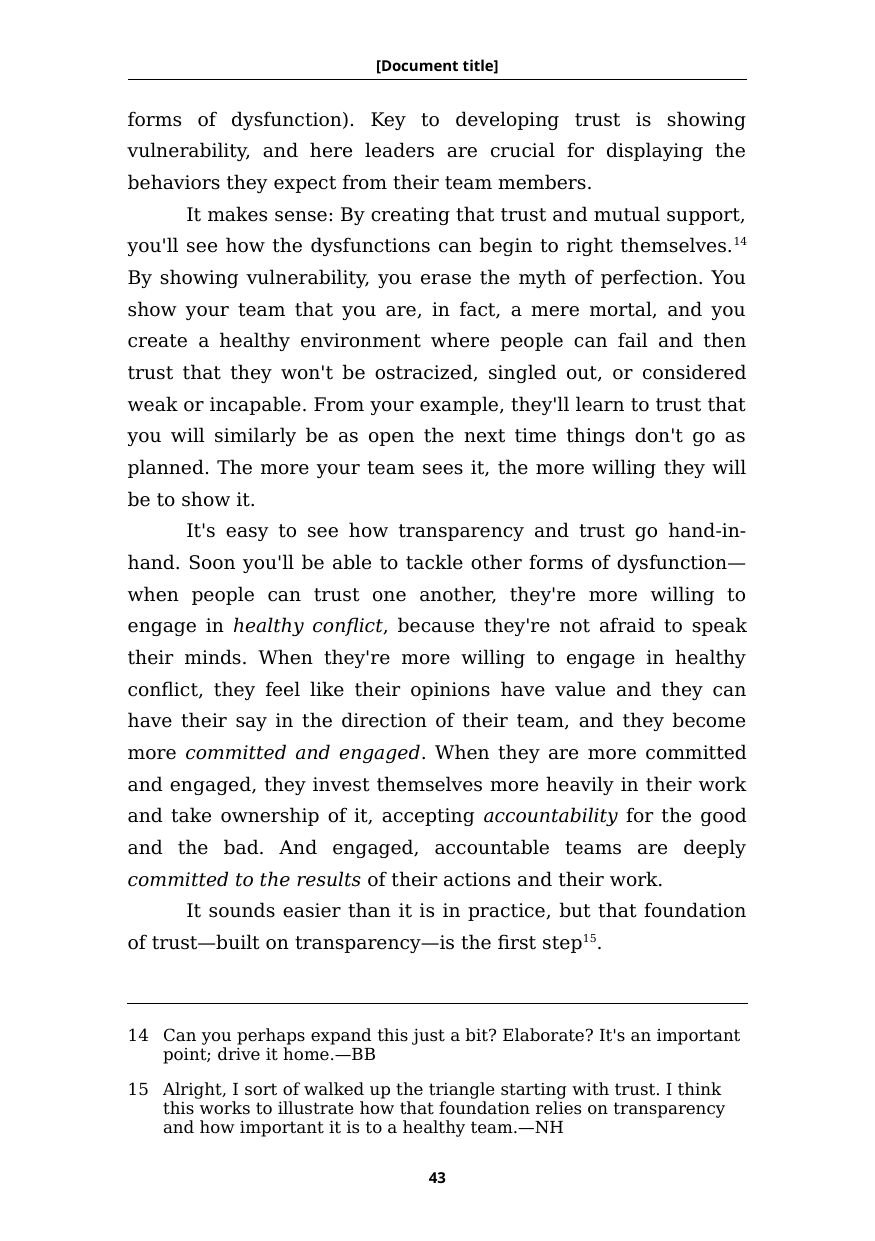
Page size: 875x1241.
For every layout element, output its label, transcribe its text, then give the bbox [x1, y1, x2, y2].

text forms of dysfunction). Key to developing trust is showing vulnerability, and here leaders are crucial for displaying the behaviors they expect from their team members. [127, 109, 747, 194]
text It's easy to see how transparency and trust go hand-in-hand. Soon you'll be able to tackle other forms of dysfunction—when people can trust one another, they're more willing to engage in healthy conflict, because they're not afraid to speak their minds. When they're more willing to engage in healthy conflict, they feel like their opinions have value and they can have their say in the direction of their team, and they become more committed and engaged. When they are more committed and engaged, they invest themselves more heavily in their work and take ownership of it, accepting accountability for the good and the bad. And engaged, accountable teams are deeply committed to the results of their actions and their work. [127, 520, 747, 891]
text Can you perhaps expand this just a bit? Elaborate? It's an important point; drive it home.—BB [127, 1026, 747, 1064]
text It sounds easier than it is in practice, but that foundation of trust—built on transparency—is the first step. [127, 900, 747, 954]
text It makes sense: By creating that trust and mutual support, you'll see how the dysfunctions can begin to right themselves. By showing vulnerability, you erase the myth of perfection. You show your team that you are, in fact, a mere mortal, and you create a healthy environment where people can fail and then trust that they won't be ostracized, singled out, or considered weak or incapable. From your example, they'll learn to trust that you will similarly be as open the next time things don't go as planned. The more your team sees it, the more willing they will be to show it. [127, 204, 747, 511]
text Alright, I sort of walked up the triangle starting with trust. I think this works to illustrate how that foundation relies on transparency and how important it is to a healthy team.—NH [127, 1079, 747, 1138]
